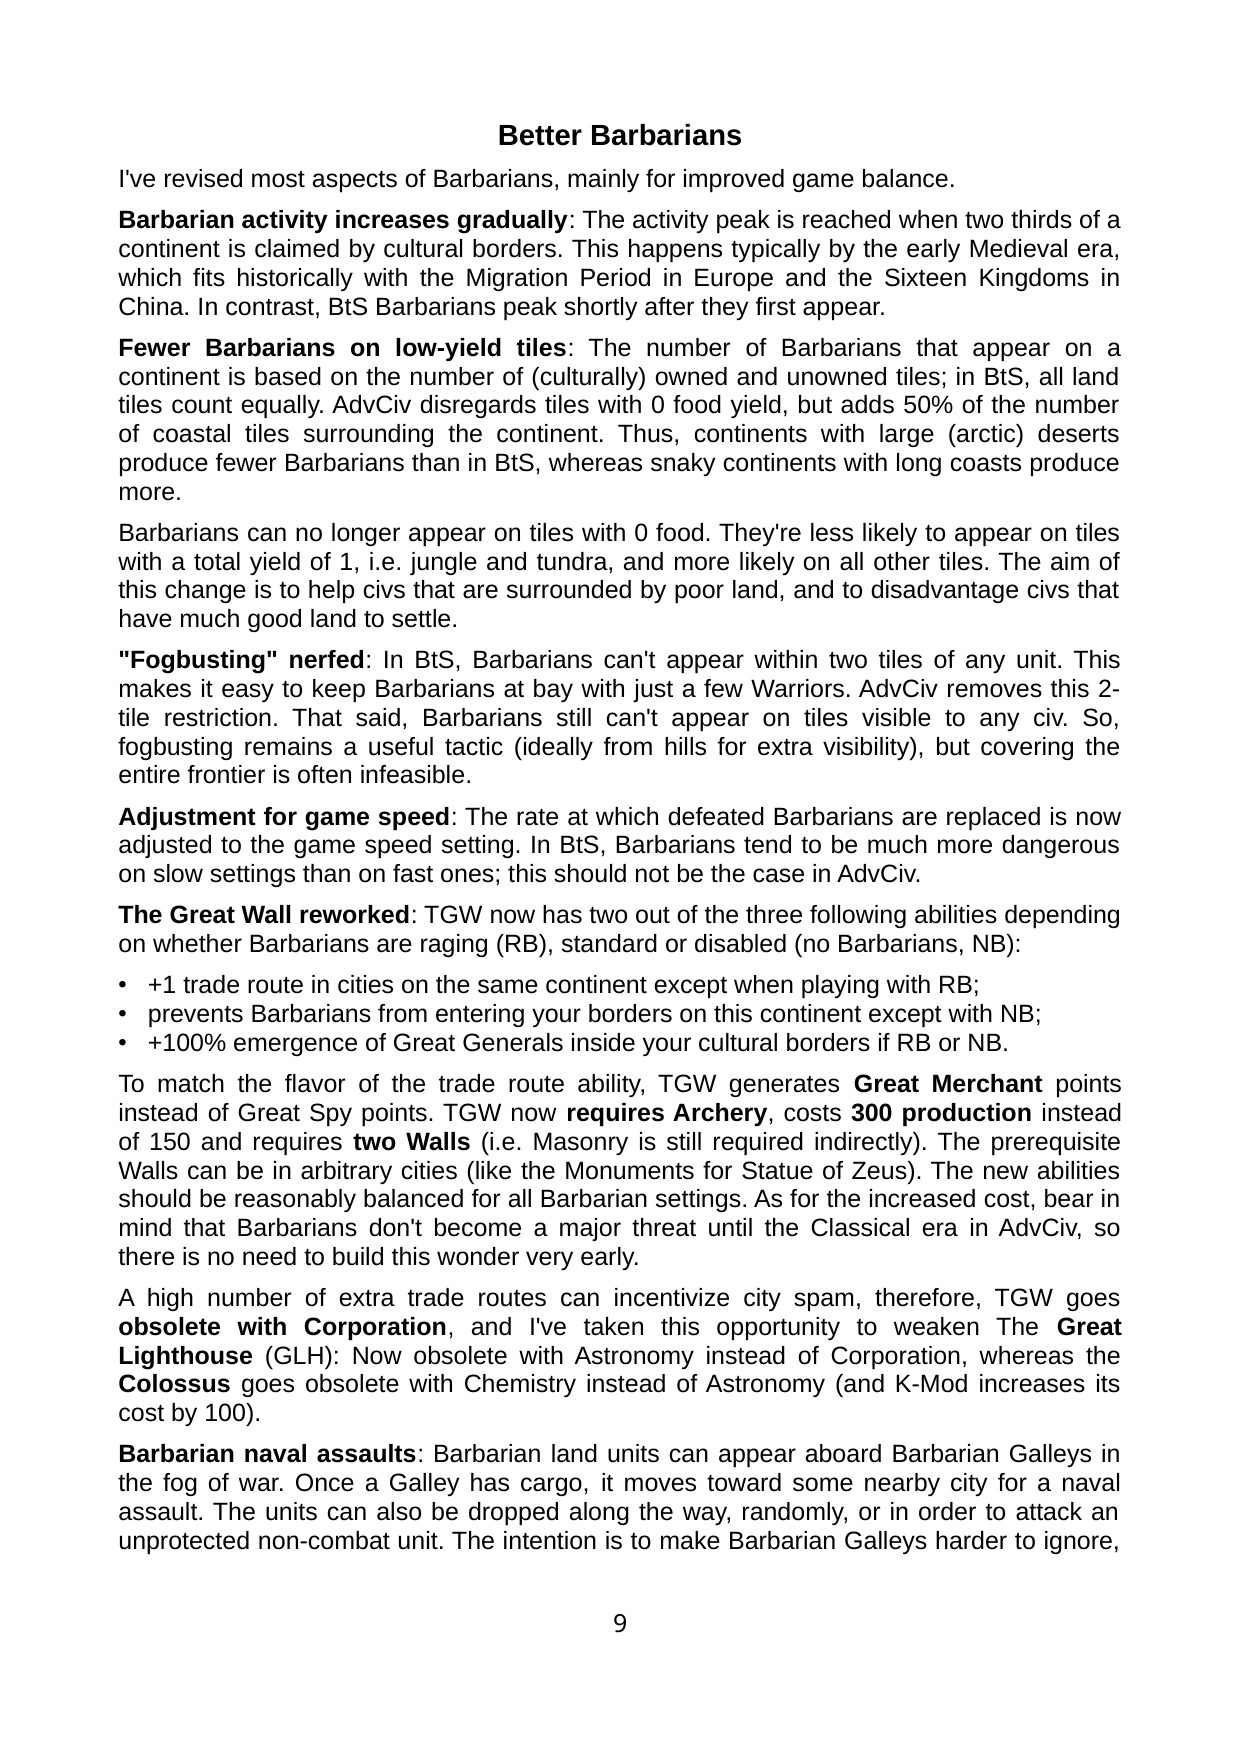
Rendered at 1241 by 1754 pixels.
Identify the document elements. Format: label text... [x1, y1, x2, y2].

text I've revised most aspects of Barbarians, mainly for improved game balance. [118, 164, 1122, 193]
text The Great Wall reworked: TGW now has two out of the three following abilities depending on whether Barbarians are raging (RB), standard or disabled (no Barbarians, NB): [118, 900, 1122, 958]
list +1 trade route in cities on the same continent except when playing with RB; [118, 970, 1122, 999]
text Barbarians can no longer appear on tiles with 0 food. They're less likely to appear on tiles with a total yield of 1, i.e. jungle and tundra, and more likely on all other tiles. The aim of this change is to help civs that are surrounded by poor land, and to disadvantage civs that have much good land to settle. [118, 518, 1122, 633]
subtitle Better Barbarians [118, 118, 1122, 152]
text To match the flavor of the trade route ability, TGW generates Great Merchant points instead of Great Spy points. TGW now requires Archery, costs 300 production instead of 150 and requires two Walls (i.e. Masonry is still required indirectly). The prerequisite Walls can be in arbitrary cities (like the Monuments for Statue of Zeus). The new abilities should be reasonably balanced for all Barbarian settings. As for the increased cost, bear in mind that Barbarians don't become a major threat until the Classical era in AdvCiv, so there is no need to build this wonder very early. [118, 1069, 1122, 1271]
text Fewer Barbarians on low-yield tiles: The number of Barbarians that appear on a continent is based on the number of (culturally) owned and unowned tiles; in BtS, all land tiles count equally. AdvCiv disregards tiles with 0 food yield, but adds 50% of the number of coastal tiles surrounding the continent. Thus, continents with large (arctic) deserts produce fewer Barbarians than in BtS, whereas snaky continents with long coasts produce more. [118, 333, 1122, 505]
text Barbarian naval assaults: Barbarian land units can appear aboard Barbarian Galleys in the fog of war. Once a Galley has cargo, it moves toward some nearby city for a naval assault. The units can also be dropped along the way, randomly, or in order to attack an unprotected non-combat unit. The intention is to make Barbarian Galleys harder to ignore, [118, 1439, 1122, 1554]
text Barbarian activity increases gradually: The activity peak is reached when two thirds of a continent is claimed by cultural borders. This happens typically by the early Medieval era, which fits historically with the Migration Period in Europe and the Sixteen Kingdoms in China. In contrast, BtS Barbarians peak shortly after they first appear. [118, 205, 1122, 320]
text A high number of extra trade routes can incentivize city spam, therefore, TGW goes obsolete with Corporation, and I've taken this opportunity to weaken The Great Lighthouse (GLH): Now obsolete with Astronomy instead of Corporation, whereas the Colossus goes obsolete with Chemistry instead of Astronomy (and K-Mod increases its cost by 100). [118, 1283, 1122, 1427]
list +100% emergence of Great Generals inside your cultural borders if RB or NB. [118, 1028, 1122, 1057]
list prevents Barbarians from entering your borders on this continent except with NB; [118, 999, 1122, 1028]
text "Fogbusting" nerfed: In BtS, Barbarians can't appear within two tiles of any unit. This makes it easy to keep Barbarians at bay with just a few Warriors. AdvCiv removes this 2-tile restriction. That said, Barbarians still can't appear on tiles visible to any civ. So, fogbusting remains a useful tactic (ideally from hills for extra visibility), but covering the entire frontier is often infeasible. [118, 645, 1122, 789]
text Adjustment for game speed: The rate at which defeated Barbarians are replaced is now adjusted to the game speed setting. In BtS, Barbarians tend to be much more dangerous on slow settings than on fast ones; this should not be the case in AdvCiv. [118, 802, 1122, 888]
